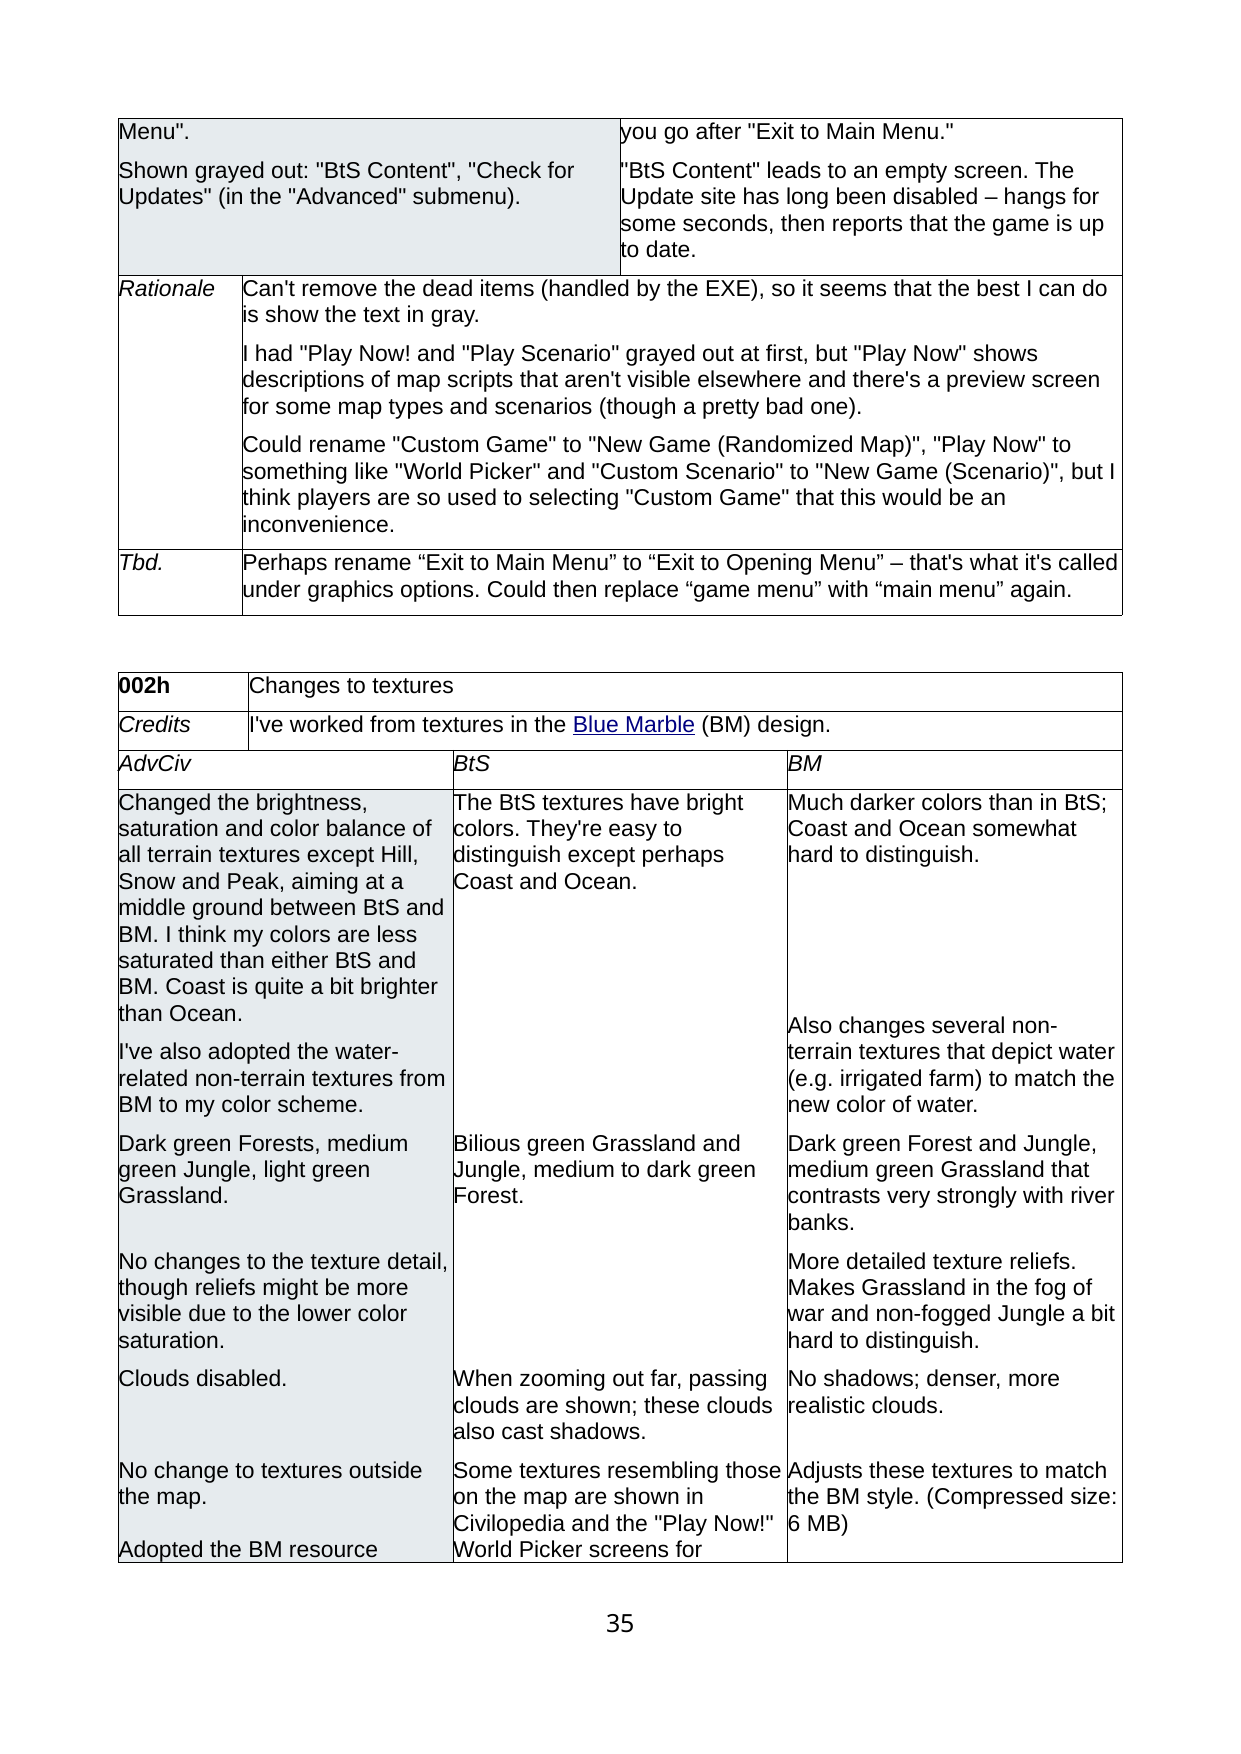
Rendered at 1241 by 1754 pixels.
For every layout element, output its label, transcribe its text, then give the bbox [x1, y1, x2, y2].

table_cell Changed the brightness, saturation and color balance of all terrain textures except Hill, Snow and Peak, aiming at a middle ground between BtS and BM. I think my colors are less saturated than either BtS and BM. Coast is quite a bit brighter than Ocean. I've also adopted the water-related non-terrain textures from BM to my color scheme. Dark green Forests, medium green Jungle, light green Grassland. No changes to the texture detail, though reliefs might be more visible due to the lower color saturation. Clouds disabled. No change to textures outside the map. Adopted the BM resource [119, 790, 453, 1562]
table_cell you go after "Exit to Main Menu." "BtS Content" leads to an empty screen. The Update site has long been disabled – hangs for some seconds, then reports that the game is up to date. [621, 119, 1122, 275]
table_cell Perhaps rename “Exit to Main Menu” to “Exit to Opening Menu” – that's what it's called under graphics options. Could then replace “game menu” with “main menu” again. [243, 550, 1122, 614]
table_cell Credits [119, 712, 248, 750]
table_header 002h [119, 673, 248, 711]
table_cell I've worked from textures in the Blue Marble (BM) design. [249, 712, 1122, 750]
table_cell BM [788, 751, 1122, 789]
table_cell Tbd. [119, 550, 242, 614]
table_cell Can't remove the dead items (handled by the EXE), so it seems that the best I can do is show the text in gray. I had "Play Now! and "Play Scenario" grayed out at first, but "Play Now" shows descriptions of map scripts that aren't visible elsewhere and there's a preview screen for some map types and scenarios (though a pretty bad one). Could rename "Custom Game" to "New Game (Randomized Map)", "Play Now" to something like "World Picker" and "Custom Scenario" to "New Game (Scenario)", but I think players are so used to selecting "Custom Game" that this would be an inconvenience. [243, 276, 1122, 549]
table_cell AdvCiv [119, 751, 453, 789]
table_cell The BtS textures have bright colors. They're easy to distinguish except perhaps Coast and Ocean. Bilious green Grassland and Jungle, medium to dark green Forest. When zooming out far, passing clouds are shown; these clouds also cast shadows. Some textures resembling those on the map are shown in Civilopedia and the "Play Now!" World Picker screens for [454, 790, 787, 1562]
table_cell BtS [454, 751, 787, 789]
table_header Changes to textures [249, 673, 1122, 711]
table_cell Much darker colors than in BtS; Coast and Ocean somewhat hard to distinguish. Also changes several non-terrain textures that depict water (e.g. irrigated farm) to match the new color of water. Dark green Forest and Jungle, medium green Grassland that contrasts very strongly with river banks. More detailed texture reliefs. Makes Grassland in the fog of war and non-fogged Jungle a bit hard to distinguish. No shadows; denser, more realistic clouds. Adjusts these textures to match the BM style. (Compressed size: 6 MB) [788, 790, 1122, 1562]
table_cell Menu". Shown grayed out: "BtS Content", "Check for Updates" (in the "Advanced" submenu). [119, 119, 620, 275]
table_cell Rationale [119, 276, 242, 549]
